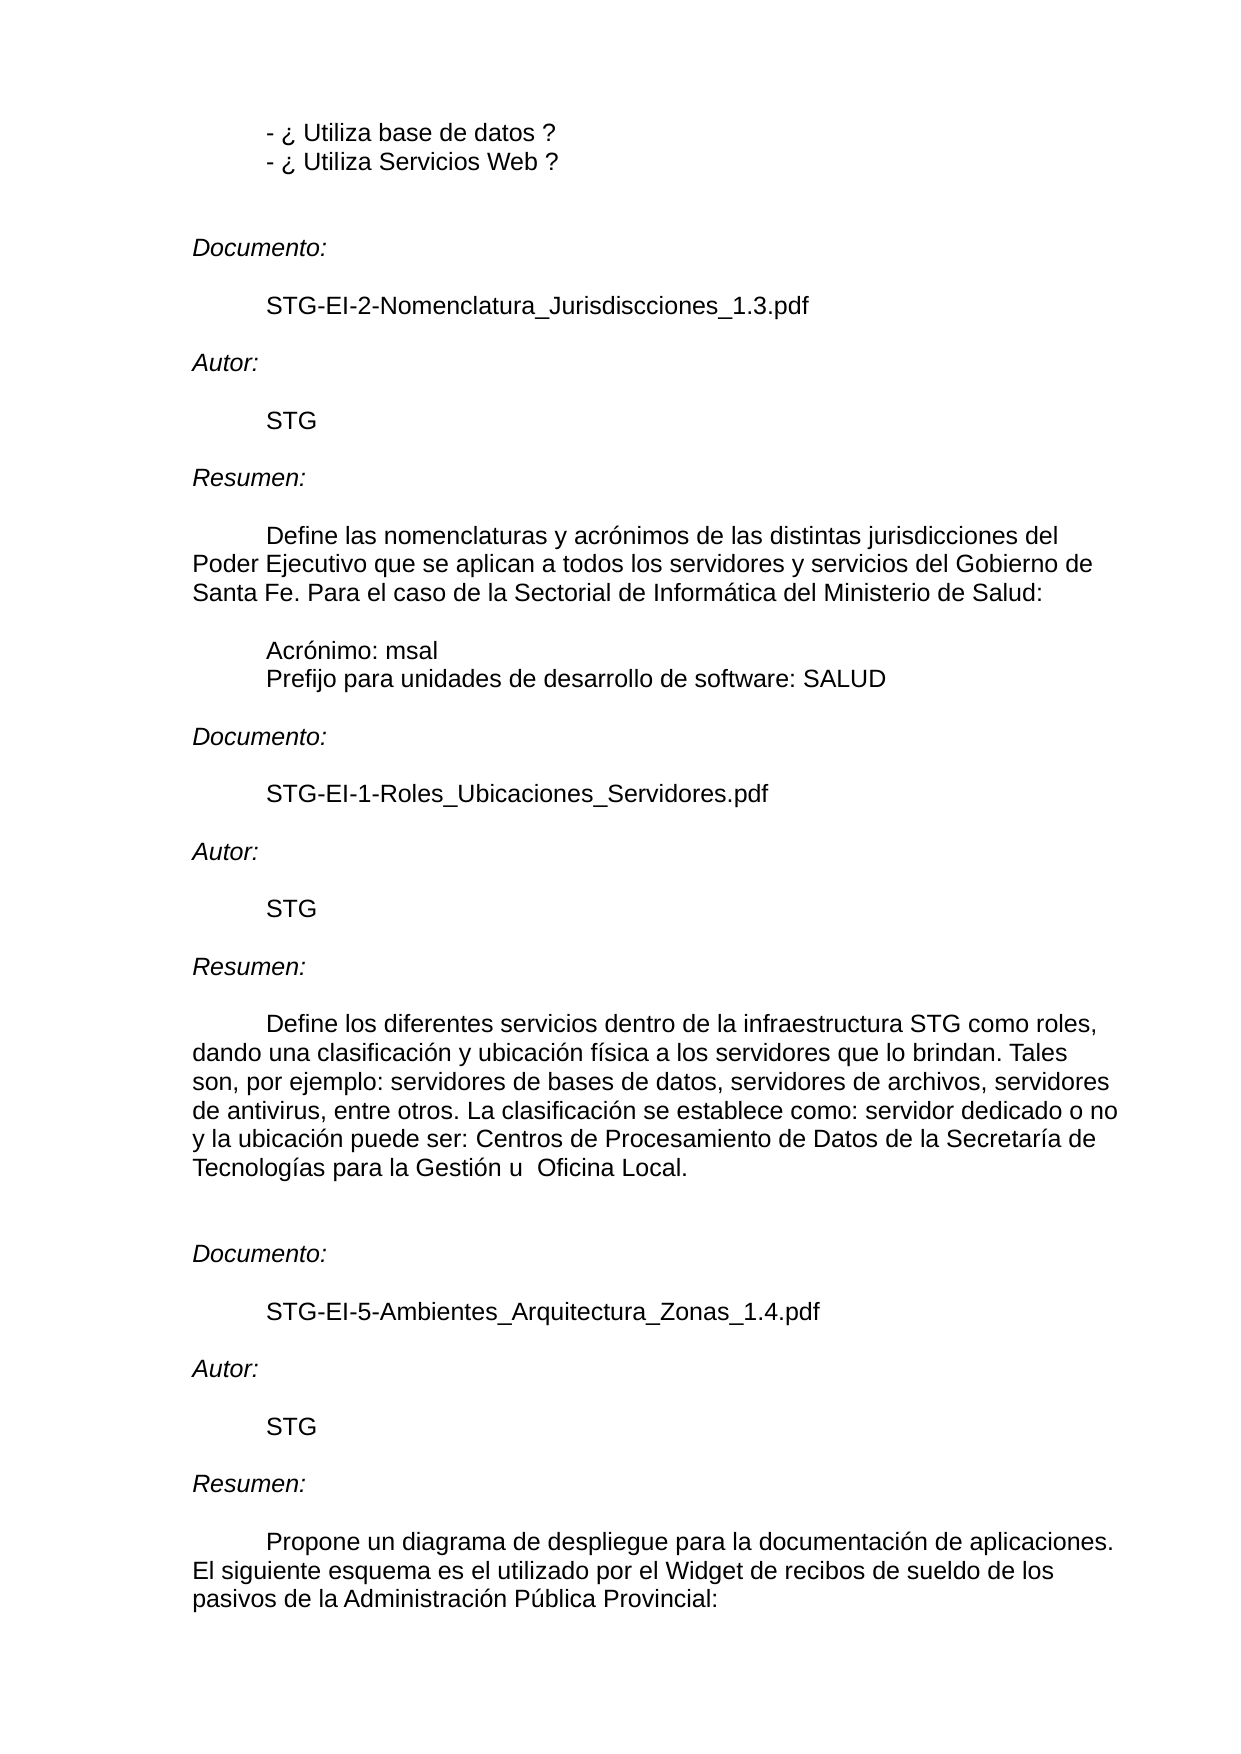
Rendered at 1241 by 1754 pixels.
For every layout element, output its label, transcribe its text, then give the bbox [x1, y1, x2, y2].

text STG-EI-1-Roles_Ubicaciones_Servidores.pdf [118, 779, 1122, 808]
text Documento: [118, 233, 1122, 262]
text Propone un diagrama de despliegue para la documentación de aplicaciones. El siguiente esquema es el utilizado por el Widget de recibos de sueldo de los pasivos de la Administración Pública Provincial: [118, 1527, 1122, 1613]
text Autor: [118, 348, 1122, 377]
text Autor: [118, 837, 1122, 866]
text Resumen: [118, 463, 1122, 492]
text Acrónimo: msal [118, 636, 1122, 664]
text Autor: [118, 1354, 1122, 1383]
text - ¿ Util iza Servicios Web ? [118, 147, 1122, 176]
text Resumen: [118, 952, 1122, 981]
text STG [118, 1412, 1122, 1441]
text STG [118, 894, 1122, 923]
text Define las nomenclaturas y acrónimos de las distintas jurisdicciones del Poder Ejecutivo que se aplican a todos los servidores y servicios del Gobierno de Santa Fe. Para el caso de la Sectorial de Informática del Ministerio de Salud: [118, 521, 1122, 607]
text STG-EI-5-Ambientes_Arquitectura_Zonas_1.4.pdf [118, 1297, 1122, 1326]
text Prefijo para unidades de desarrollo de software: SALUD [118, 664, 1122, 693]
text Resumen: [118, 1469, 1122, 1498]
text Documento: [118, 1239, 1122, 1268]
text STG-EI-2-Nomenclatura_Jurisdiscciones_1.3.pdf [118, 291, 1122, 319]
text - ¿ Utiliza base de datos ? [118, 118, 1122, 147]
text STG [118, 406, 1122, 434]
text Define los diferentes servicios dentro de la infraestructura STG como roles, dando una clasificación y ubicación física a los servidores que lo brindan. Tales son, por ejemplo: servidores de bases de datos, servidores de archivos, servidores de antivirus, entre otros. La clasificación se establece como: servidor dedicado o no y la ubicación puede ser: Centros de Procesamiento de Datos de la Secretaría de Tecnologías para la Gestión u Oficina Local. [118, 1009, 1122, 1182]
text Documento: [118, 722, 1122, 751]
